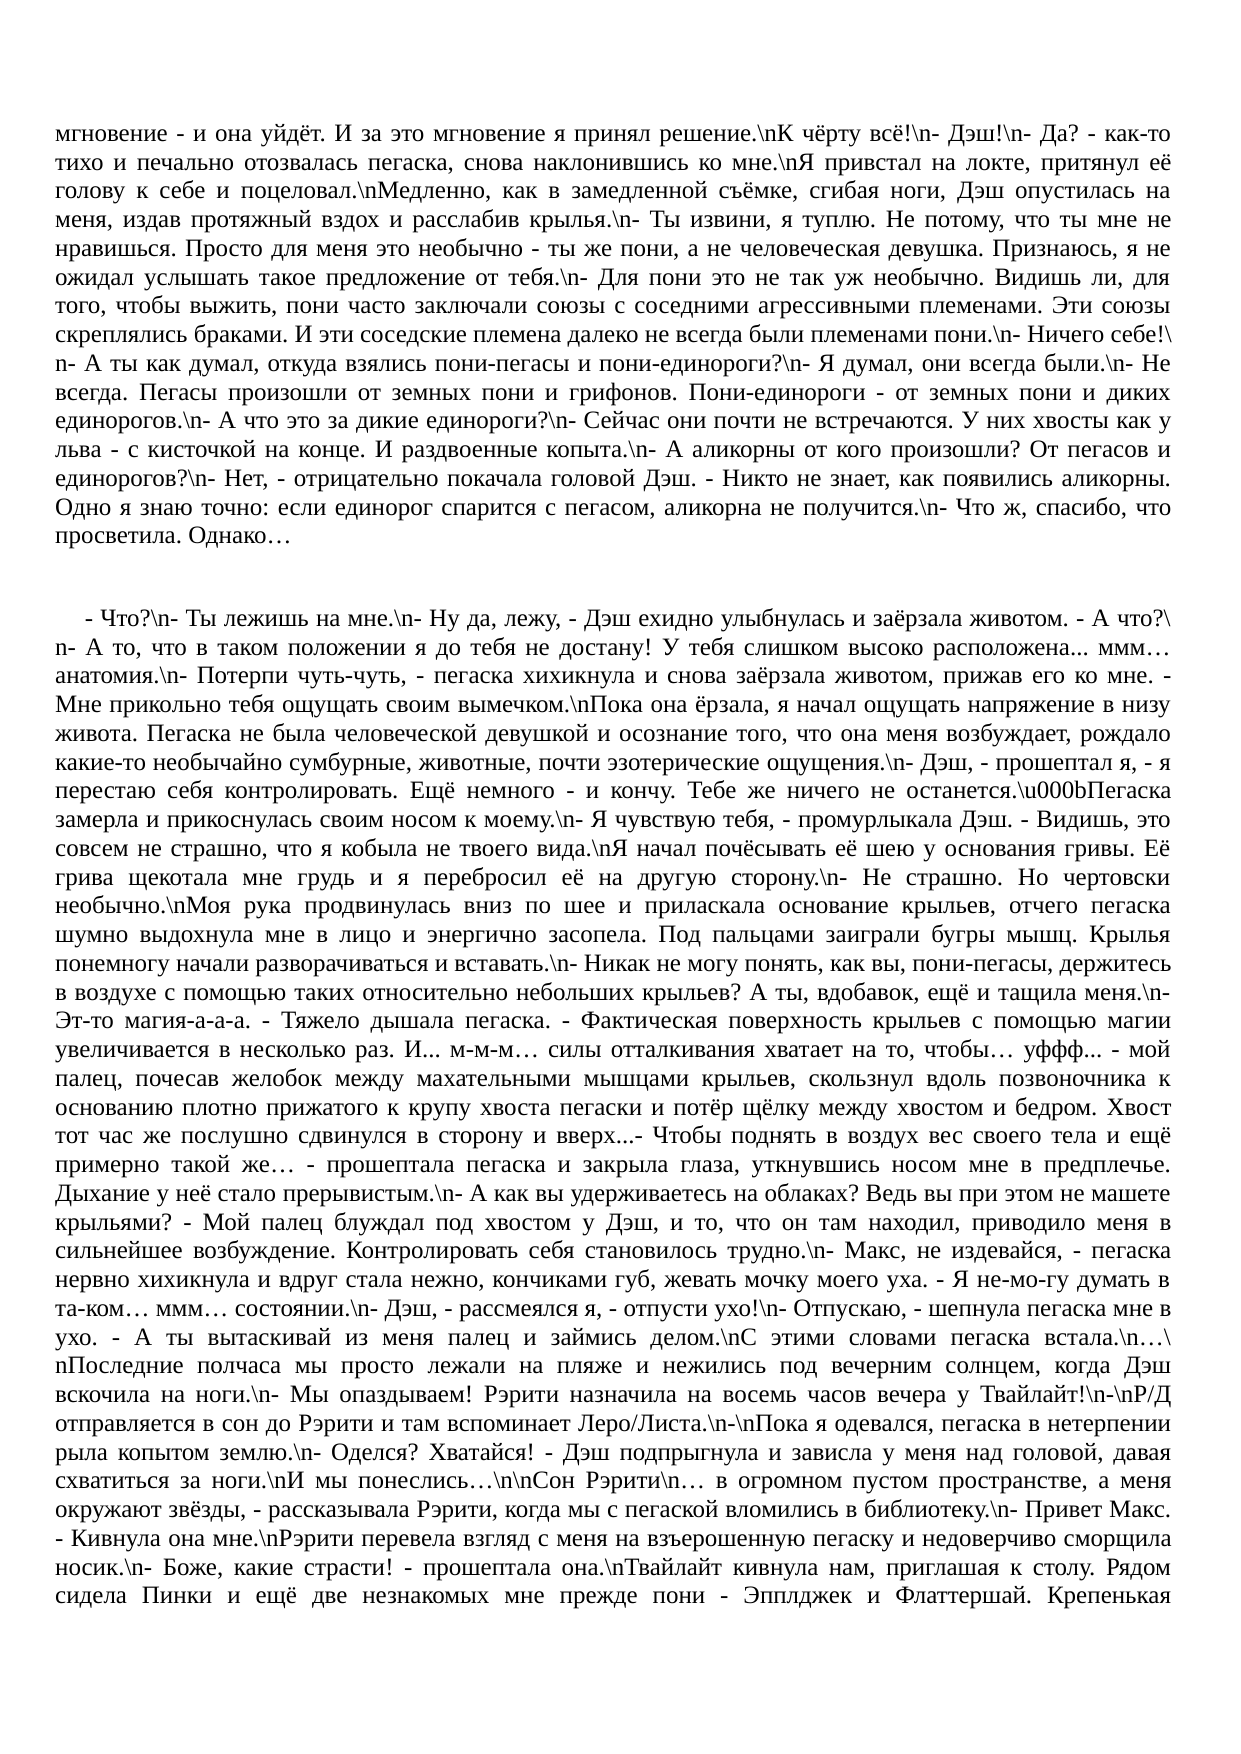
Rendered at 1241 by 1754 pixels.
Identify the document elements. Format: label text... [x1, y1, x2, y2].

text мгновение - и она уйдёт. И за это мгновение я принял решение.\nК чёрту всё!\n- Дэш!\n- Да? - как-то тихо и печально отозвалась пегаска, снова наклонившись ко мне.\nЯ привстал на локте, притянул её голову к себе и поцеловал.\nМедленно, как в замедленной съёмке, сгибая ноги, Дэш опустилась на меня, издав протяжный вздох и расслабив крылья.\n- Ты извини, я туплю. Не потому, что ты мне не нравишься. Просто для меня это необычно - ты же пони, а не человеческая девушка. Признаюсь, я не ожидал услышать такое предложение от тебя.\n- Для пони это не так уж необычно. Видишь ли, для того, чтобы выжить, пони часто заключали союзы с соседними агрессивными племенами. Эти союзы скреплялись браками. И эти соседские племена далеко не всегда были племенами пони.\n- Ничего себе!\n- А ты как думал, откуда взялись пони-пегасы и пони-единороги?\n- Я думал, они всегда были.\n- Не всегда. Пегасы произошли от земных пони и грифонов. Пони-единороги - от земных пони и диких единорогов.\n- А что это за дикие единороги?\n- Сейчас они почти не встречаются. У них хвосты как у льва - с кисточкой на конце. И раздвоенные копыта.\n- А аликорны от кого произошли? От пегасов и единорогов?\n- Нет, - отрицательно покачала головой Дэш. - Никто не знает, как появились аликорны. Одно я знаю точно: если единорог спарится с пегасом, аликорна не получится.\n- Что ж, спасибо, что просветила. Однако… [55, 118, 1172, 549]
text - Что?\n- Ты лежишь на мне.\n- Ну да, лежу, - Дэш ехидно улыбнулась и заёрзала животом. - А что?\n- А то, что в таком положении я до тебя не достану! У тебя слишком высоко расположена... ммм… анатомия.\n- Потерпи чуть-чуть, - пегаска хихикнула и снова заёрзала животом, прижав его ко мне. - Мне прикольно тебя ощущать своим вымечком.\nПока она ёрзала, я начал ощущать напряжение в низу живота. Пегаска не была человеческой девушкой и осознание того, что она меня возбуждает, рождало какие-то необычайно сумбурные, животные, почти эзотерические ощущения.\n- Дэш, - прошептал я, - я перестаю себя контролировать. Ещё немного - и кончу. Тебе же ничего не останется.\u000bПегаска замерла и прикоснулась своим носом к моему.\n- Я чувствую тебя, - промурлыкала Дэш. - Видишь, это совсем не страшно, что я кобыла не твоего вида.\nЯ начал почёсывать её шею у основания гривы. Её грива щекотала мне грудь и я перебросил её на другую сторону.\n- Не страшно. Но чертовски необычно.\nМоя рука продвинулась вниз по шее и приласкала основание крыльев, отчего пегаска шумно выдохнула мне в лицо и энергично засопела. Под пальцами заиграли бугры мышц. Крылья понемногу начали разворачиваться и вставать.\n- Никак не могу понять, как вы, пони-пегасы, держитесь в воздухе с помощью таких относительно небольших крыльев? А ты, вдобавок, ещё и тащила меня.\n- Эт-то магия-а-а-а. - Тяжело дышала пегаска. - Фактическая поверхность крыльев с помощью магии увеличивается в несколько раз. И... м-м-м… силы отталкивания хватает на то, чтобы… уффф... - мой палец, почесав желобок между махательными мышцами крыльев, скользнул вдоль позвоночника к основанию плотно прижатого к крупу хвоста пегаски и потёр щёлку между хвостом и бедром. Хвост тот час же послушно сдвинулся в сторону и вверх...- Чтобы поднять в воздух вес своего тела и ещё примерно такой же… - прошептала пегаска и закрыла глаза, уткнувшись носом мне в предплечье. Дыхание у неё стало прерывистым.\n- А как вы удерживаетесь на облаках? Ведь вы при этом не машете крыльями? - Мой палец блуждал под хвостом у Дэш, и то, что он там находил, приводило меня в сильнейшее возбуждение. Контролировать себя становилось трудно.\n- Макс, не издевайся, - пегаска нервно хихикнула и вдруг стала нежно, кончиками губ, жевать мочку моего уха. - Я не-мо-гу думать в та-ком… ммм… состоянии.\n- Дэш, - рассмеялся я, - отпусти ухо!\n- Отпускаю, - шепнула пегаска мне в ухо. - А ты вытаскивай из меня палец и займись делом.\nС этими словами пегаска встала.\n…\nПоследние полчаса мы просто лежали на пляже и нежились под вечерним солнцем, когда Дэш вскочила на ноги.\n- Мы опаздываем! Рэрити назначила на восемь часов вечера у Твайлайт!\n-\nР/Д отправляется в сон до Рэрити и там вспоминает Леро/Листа.\n-\nПока я одевался, пегаска в нетерпении рыла копытом землю.\n- Оделся? Хватайся! - Дэш подпрыгнула и зависла у меня над головой, давая схватиться за ноги.\nИ мы понеслись…\n\nСон Рэрити\n… в огромном пустом пространстве, а меня окружают звёзды, - рассказывала Рэрити, когда мы с пегаской вломились в библиотеку.\n- Привет Макс. - Кивнула она мне.\nРэрити перевела взгляд с меня на взъерошенную пегаску и недоверчиво сморщила носик.\n- Боже, какие страсти! - прошептала она.\nТвайлайт кивнула нам, приглашая к столу. Рядом сидела Пинки и ещё две незнакомых мне прежде пони - Эпплджек и Флаттершай. Крепенькая [55, 603, 1172, 1609]
